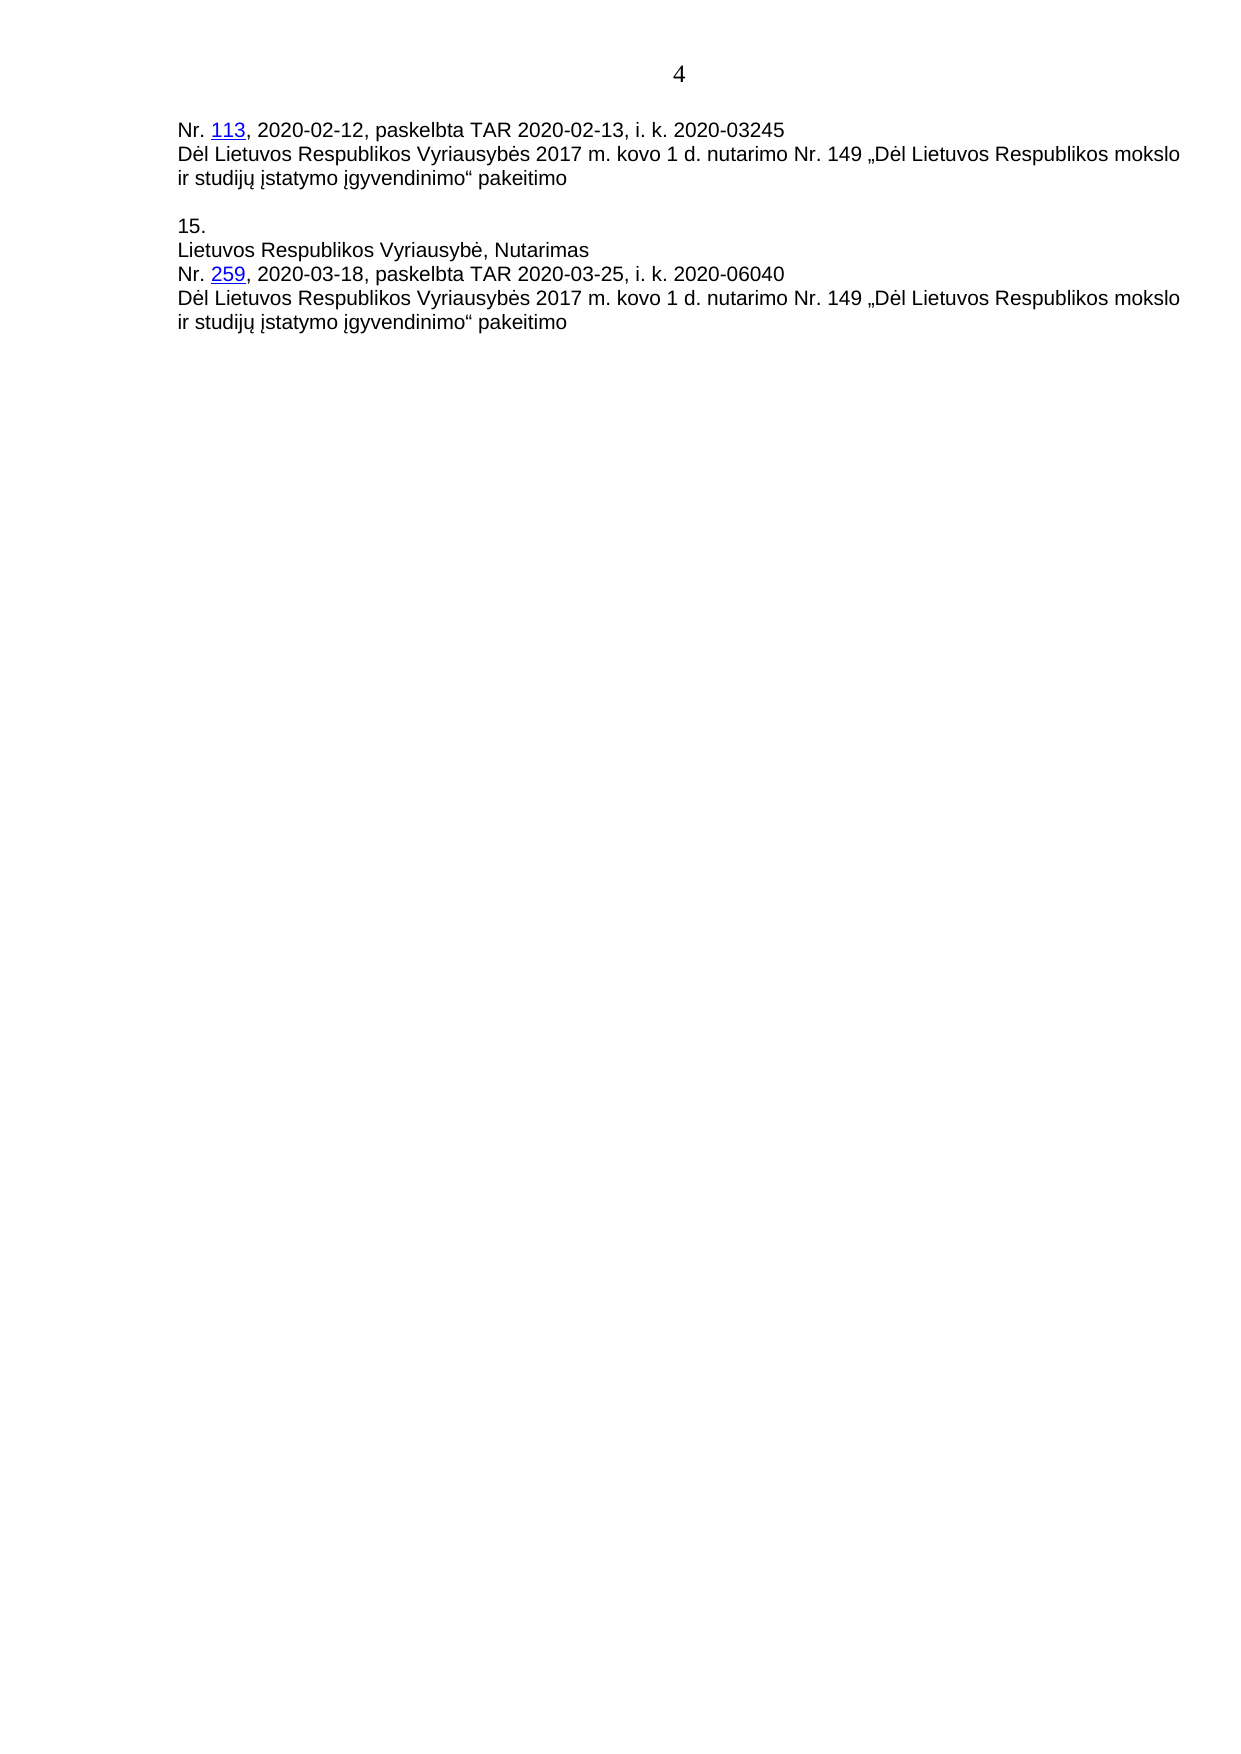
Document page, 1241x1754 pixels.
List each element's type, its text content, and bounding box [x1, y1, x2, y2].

text 15. [177, 214, 1181, 238]
text Nr. 259, 2020-03-18, paskelbta TAR 2020-03-25, i. k. 2020-06040 [177, 262, 1181, 286]
text Dėl Lietuvos Respublikos Vyriausybės 2017 m. kovo 1 d. nutarimo Nr. 149 „Dėl Lietuvos Respublikos mokslo ir studijų įstatymo įgyvendinimo“ pakeitimo [177, 142, 1181, 190]
text Dėl Lietuvos Respublikos Vyriausybės 2017 m. kovo 1 d. nutarimo Nr. 149 „Dėl Lietuvos Respublikos mokslo ir studijų įstatymo įgyvendinimo“ pakeitimo [177, 286, 1181, 334]
text Nr. 113, 2020-02-12, paskelbta TAR 2020-02-13, i. k. 2020-03245 [177, 118, 1181, 142]
text Lietuvos Respublikos Vyriausybė, Nutarimas [177, 238, 1181, 262]
